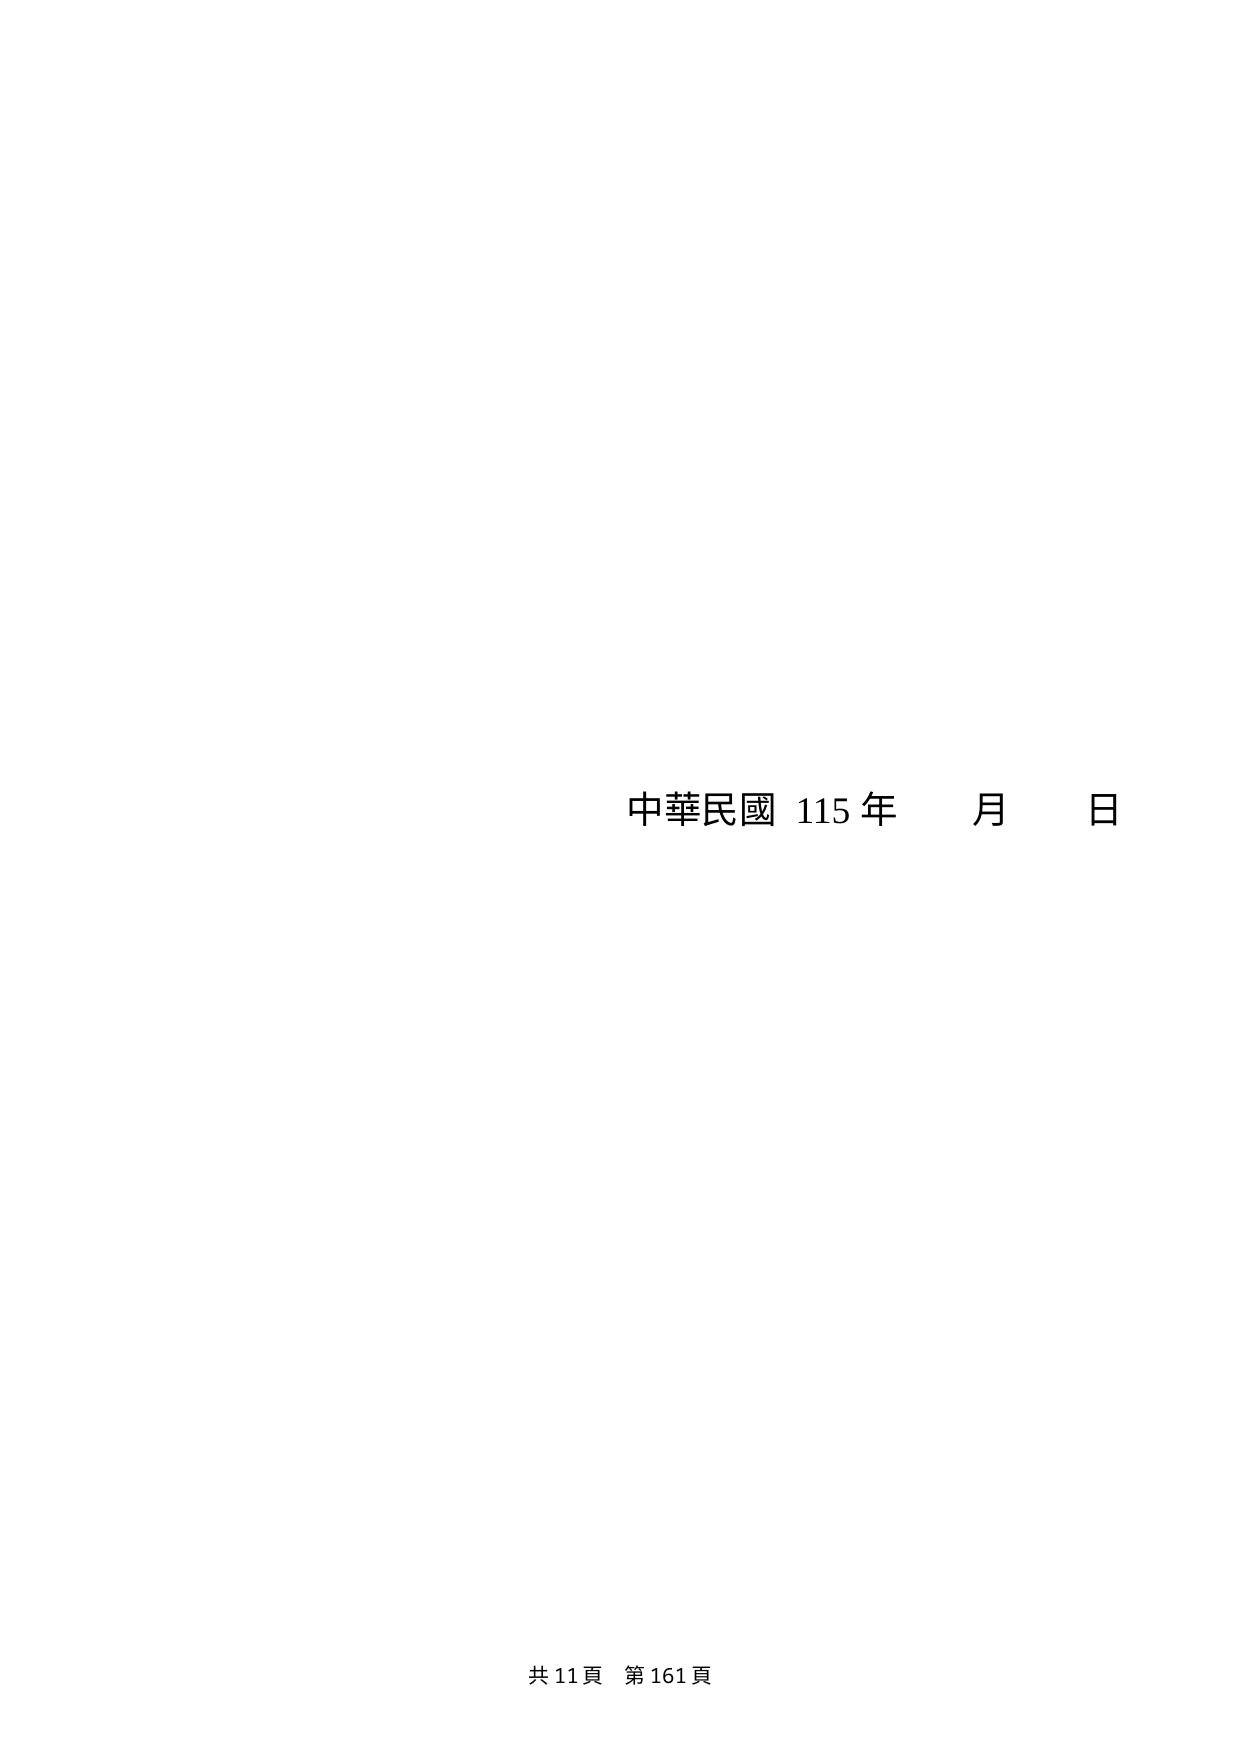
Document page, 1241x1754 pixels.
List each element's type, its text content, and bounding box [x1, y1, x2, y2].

text 中華民國 115 年 月 日 [118, 766, 1122, 828]
